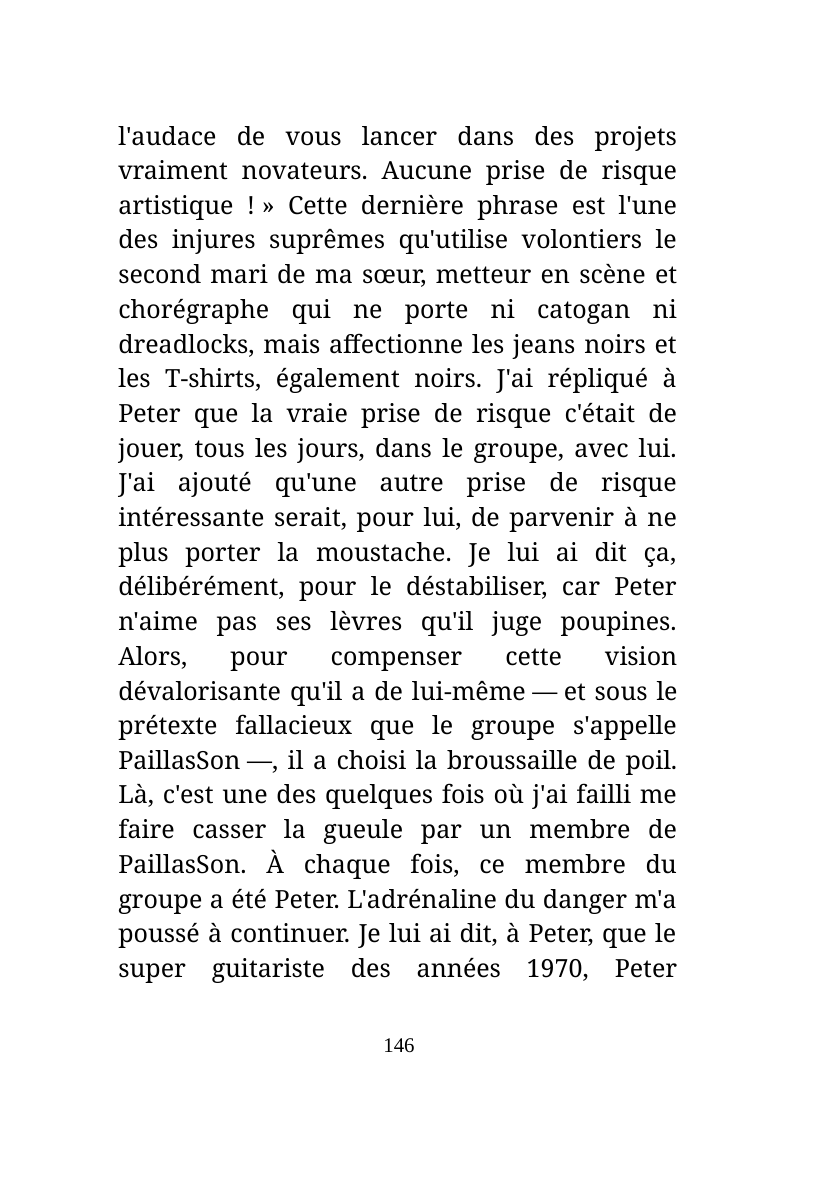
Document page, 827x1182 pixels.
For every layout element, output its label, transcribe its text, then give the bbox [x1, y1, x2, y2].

text l'audace de vous lancer dans des projets vraiment novateurs. Aucune prise de risque artistique ! » Cette dernière phrase est l'une des injures suprêmes qu'utilise volontiers le second mari de ma sœur, metteur en scène et chorégraphe qui ne porte ni catogan ni dreadlocks, mais affectionne les jeans noirs et les T‑shirts, également noirs. J'ai répliqué à Peter que la vraie prise de risque c'était de jouer, tous les jours, dans le groupe, avec lui. J'ai ajouté qu'une autre prise de risque intéressante serait, pour lui, de parvenir à ne plus porter la moustache. Je lui ai dit ça, délibérément, pour le déstabiliser, car Peter n'aime pas ses lèvres qu'il juge poupines. Alors, pour compenser cette vision dévalorisante qu'il a de lui‑même — et sous le prétexte fallacieux que le groupe s'appelle PaillasSon —, il a choisi la broussaille de poil. Là, c'est une des quelques fois où j'ai failli me faire casser la gueule par un membre de PaillasSon. À chaque fois, ce membre du groupe a été Peter. L'adrénaline du danger m'a poussé à continuer. Je lui ai dit, à Peter, que le super guitariste des années 1970, Peter [118, 118, 677, 985]
